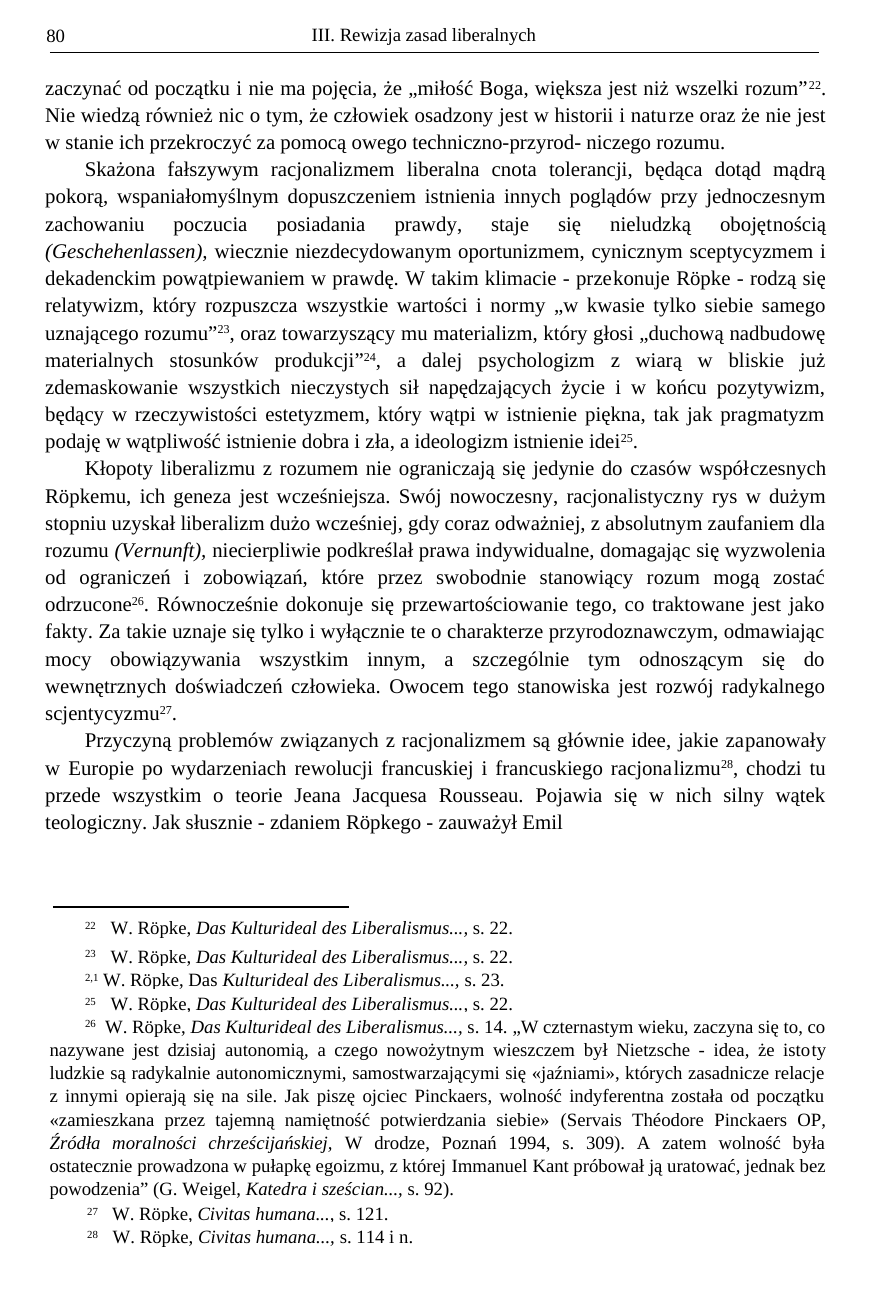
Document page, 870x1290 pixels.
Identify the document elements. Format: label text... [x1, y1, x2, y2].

text 22 W. Röpke, Das Kulturideal des Liberalismus..., s. 22. [49, 917, 826, 939]
text 80 [46, 25, 70, 47]
text zaczynać od początku i nie ma pojęcia, że „miłość Boga, większa jest niż wszelki rozum”22. Nie wiedzą również nic o tym, że człowiek osadzony jest w historii i natu­rze oraz że nie jest w stanie ich przekroczyć za pomocą owego techniczno-przyrod- niczego rozumu. [45, 76, 826, 154]
text 27 W. Röpke, Civitas humana..., s. 121. [49, 1203, 826, 1222]
text 2,1 W. Röpke, Das Kulturideal des Liberalismus..., s. 23. [49, 969, 826, 988]
text III. Rewizja zasad liberalnych [311, 24, 555, 45]
text 26 W. Röpke, Das Kulturideal des Liberalismus..., s. 14. „W czternastym wieku, zaczyna się to, co nazywane jest dzisiaj autonomią, a czego nowożytnym wieszczem był Nietzsche - idea, że isto­ty ludzkie są radykalnie autonomicznymi, samostwarzającymi się «jaźniami», których zasadnicze relacje z innymi opierają się na sile. Jak piszę ojciec Pinckaers, wolność indyferentna została od początku «zamieszkana przez tajemną namiętność potwierdzania siebie» (Servais Théodore Pin­ckaers OP, Źródła moralności chrześcijańskiej, W drodze, Poznań 1994, s. 309). A zatem wolność była ostatecznie prowadzona w pułapkę egoizmu, z której Immanuel Kant próbował ją uratować, jednak bez powodzenia” (G. Weigel, Katedra i sześcian..., s. 92). [49, 1016, 826, 1199]
text 25 W. Röpke, Das Kulturideal des Liberalismus..., s. 22. [49, 993, 826, 1012]
text Przyczyną problemów związanych z racjonalizmem są głównie idee, jakie za­panowały w Europie po wydarzeniach rewolucji francuskiej i francuskiego racjona­lizmu28, chodzi tu przede wszystkim o teorie Jeana Jacquesa Rousseau. Pojawia się w nich silny wątek teologiczny. Jak słusznie - zdaniem Röpkego - zauważył Emil [45, 728, 826, 834]
text 23 W. Röpke, Das Kulturideal des Liberalismus..., s. 22. [49, 946, 826, 965]
text 28 W. Röpke, Civitas humana..., s. 114 i n. [49, 1226, 826, 1248]
text Skażona fałszywym racjonalizmem liberalna cnota tolerancji, będąca dotąd mądrą pokorą, wspaniałomyślnym dopuszczeniem istnienia innych poglądów przy jednoczesnym zachowaniu poczucia posiadania prawdy, staje się nieludzką obojęt­nością (Geschehenlassen), wiecznie niezdecydowanym oportunizmem, cynicznym sceptycyzmem i dekadenckim powątpiewaniem w prawdę. W takim klimacie - prze­konuje Röpke - rodzą się relatywizm, który rozpuszcza wszystkie wartości i nor­my „w kwasie tylko siebie samego uznającego rozumu”23, oraz towarzyszący mu materializm, który głosi „duchową nadbudowę materialnych stosunków produk­cji”24, a dalej psychologizm z wiarą w bliskie już zdemaskowanie wszystkich nie­czystych sił napędzających życie i w końcu pozytywizm, będący w rzeczywistości estetyzmem, który wątpi w istnienie piękna, tak jak pragmatyzm podaję w wąt­pliwość istnienie dobra i zła, a ideologizm istnienie idei25. [45, 157, 826, 453]
text Kłopoty liberalizmu z rozumem nie ograniczają się jedynie do czasów współ­czesnych Röpkemu, ich geneza jest wcześniejsza. Swój nowoczesny, racjonalistycz­ny rys w dużym stopniu uzyskał liberalizm dużo wcześniej, gdy coraz odważniej, z absolutnym zaufaniem dla rozumu (Vernunft), niecierpliwie podkreślał prawa in­dywidualne, domagając się wyzwolenia od ograniczeń i zobowiązań, które przez swobodnie stanowiący rozum mogą zostać odrzucone26. Równocześnie dokonuje się przewartościowanie tego, co traktowane jest jako fakty. Za takie uznaje się tylko i wyłącznie te o charakterze przyrodoznawczym, odmawiając mocy obowiązywania wszystkim innym, a szczególnie tym odnoszącym się do wewnętrznych doświadczeń człowieka. Owocem tego stanowiska jest rozwój radykalnego scjentycyzmu27. [45, 456, 826, 725]
